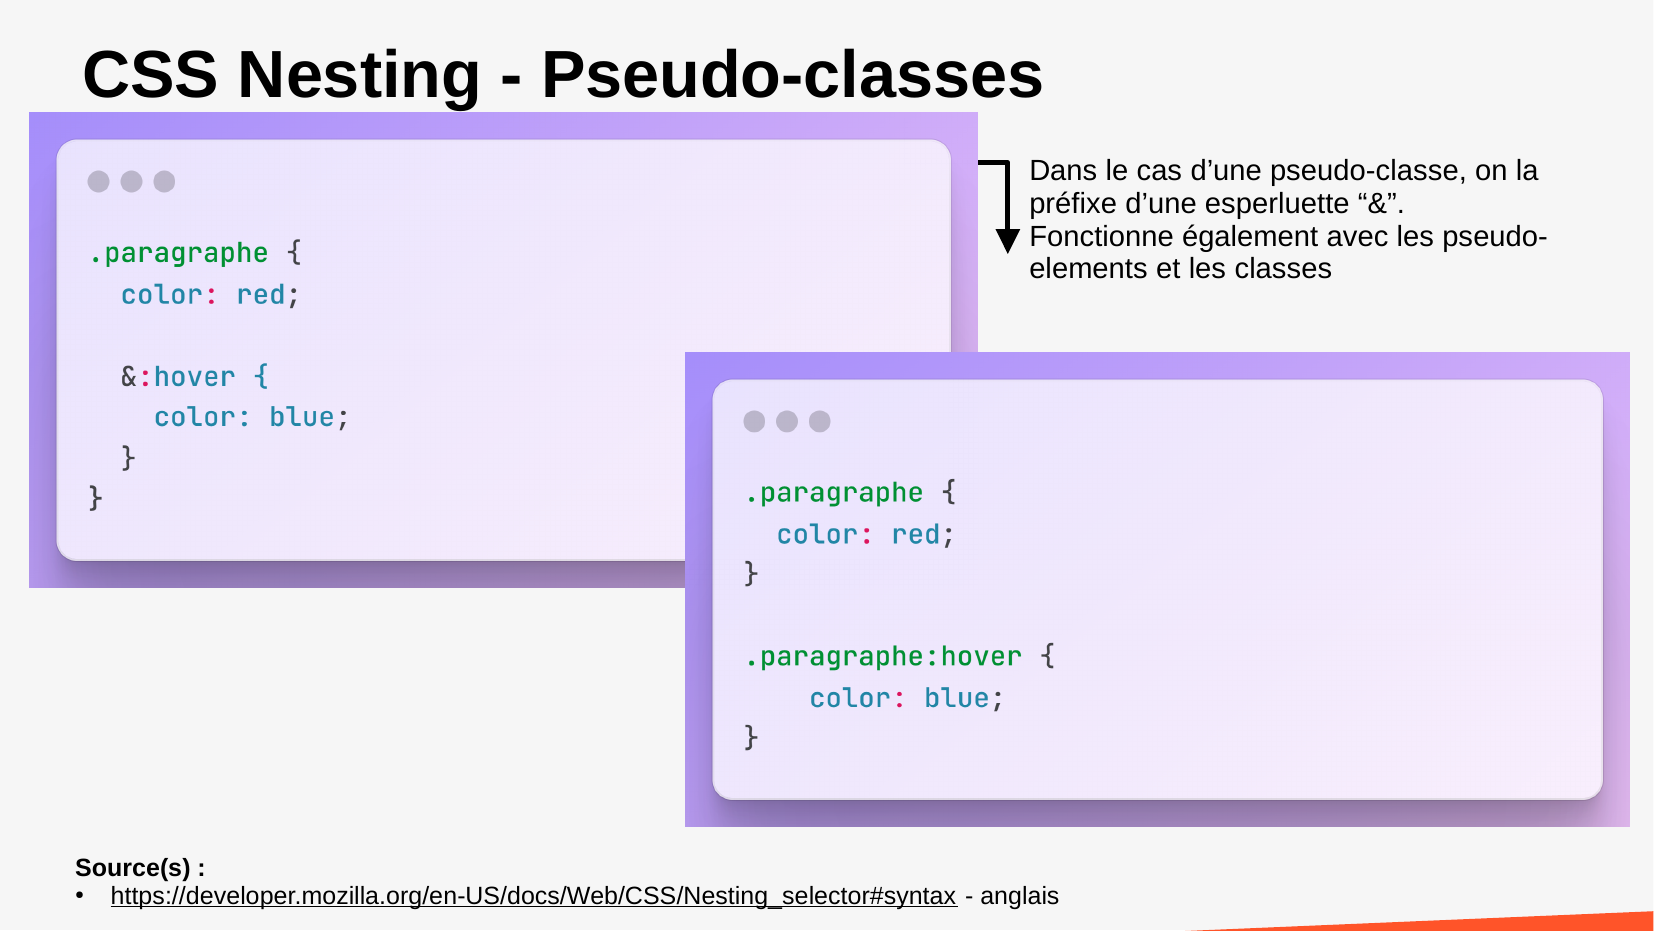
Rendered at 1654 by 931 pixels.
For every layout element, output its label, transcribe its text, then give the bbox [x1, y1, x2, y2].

text_box [1185, 911, 1654, 931]
text_box Source(s) : https://developer.mozilla.org/en-US/docs/Web/CSS/Nesting_selector#syntax - anglais [60, 803, 1546, 917]
title CSS Nesting - Pseudo-classes [82, 37, 1329, 114]
picture [29, 112, 1630, 827]
text_box Dans le cas d’une pseudo-classe, on la préfixe d’une esperluette “&”. Fonctionne également avec les pseudo-elements et les classes [1014, 146, 1625, 293]
